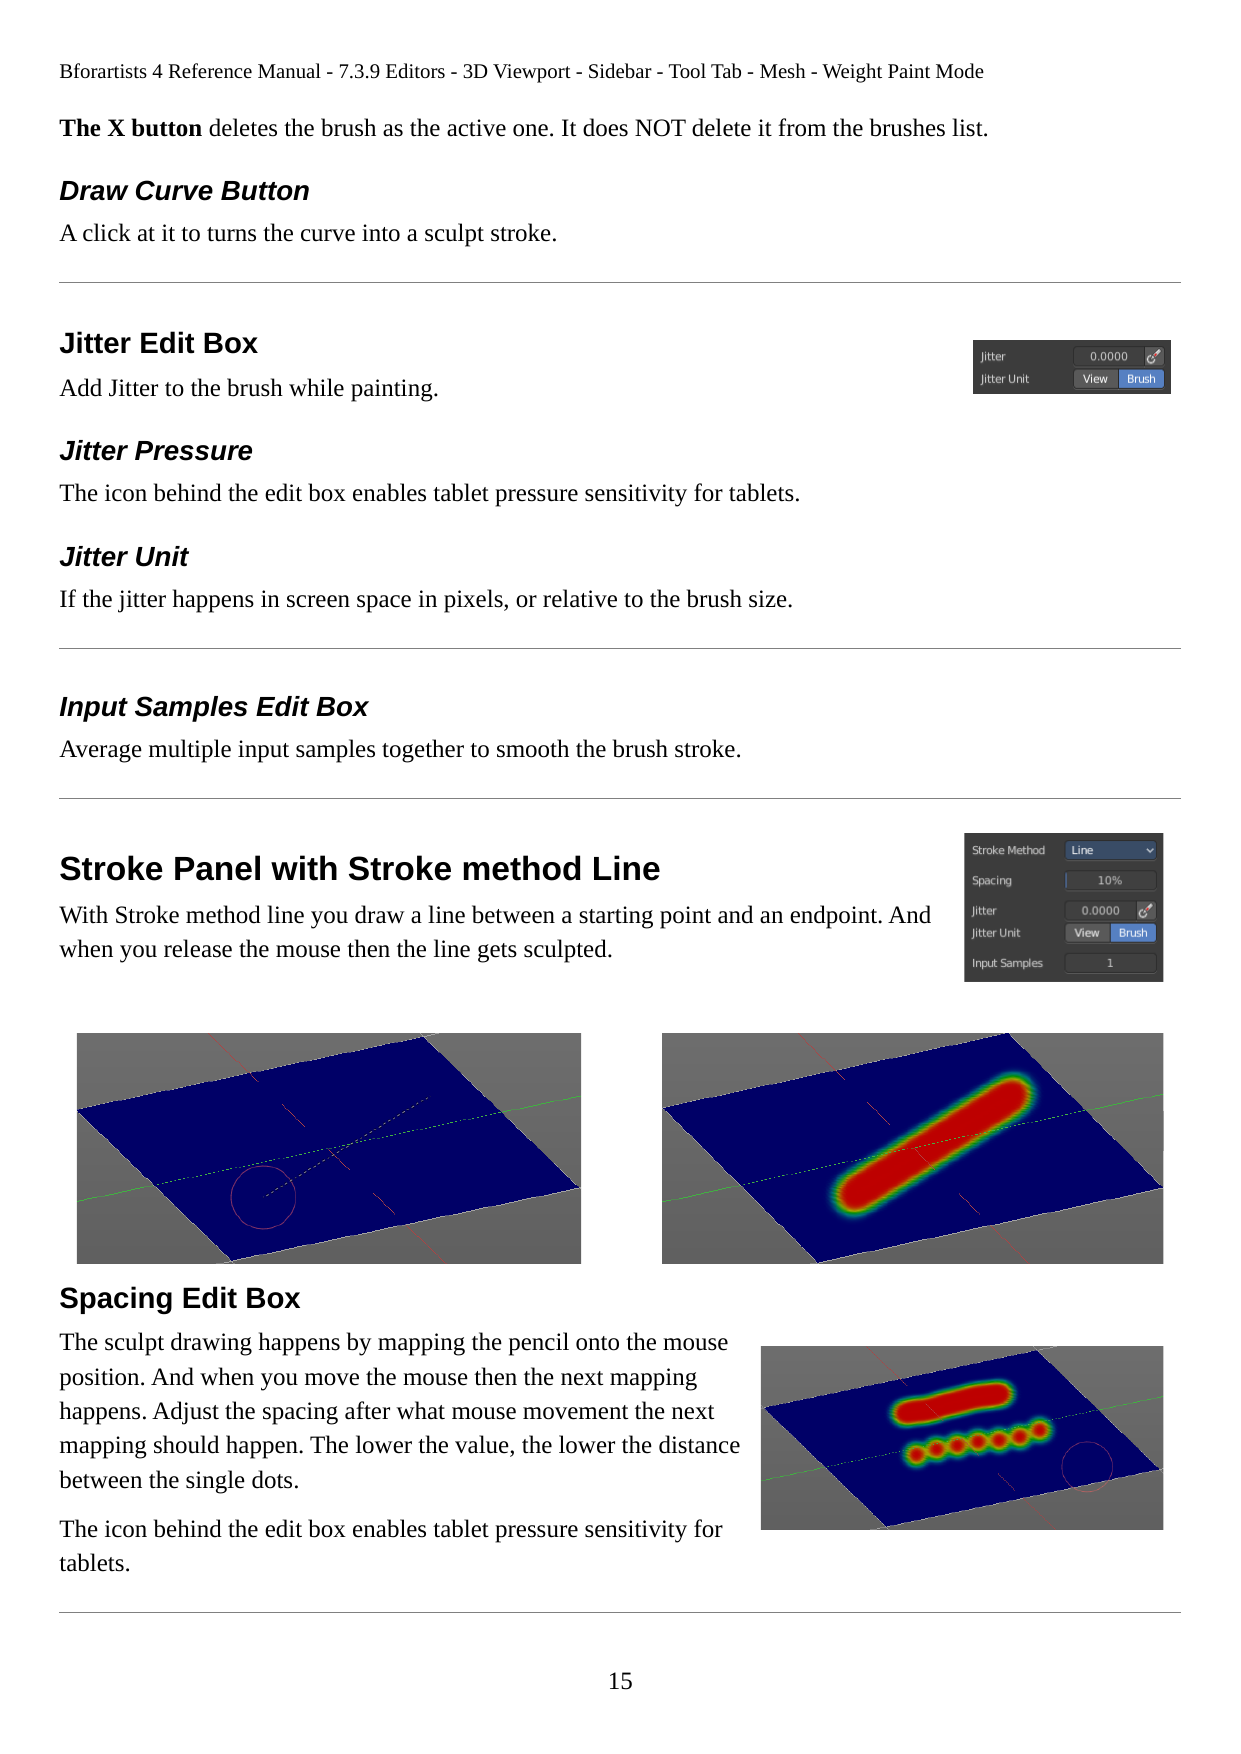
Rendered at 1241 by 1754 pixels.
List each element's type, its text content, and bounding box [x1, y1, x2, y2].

picture [76, 1033, 582, 1264]
subtitle Draw Curve Button [59, 174, 1181, 206]
text The X button deletes the brush as the active one. It does NOT delete it from the brushes list. [59, 113, 1181, 141]
text A click at it to turns the curve into a sculpt stroke. [59, 218, 1181, 247]
text The sculpt drawing happens by mapping the pencil onto the mouse position. And when you move the mouse then the next mapping happens. Adjust the spacing after what mouse movement the next mapping should happen. The lower the value, the lower the distance between the single dots. [59, 1327, 1181, 1494]
text The icon behind the edit box enables tablet pressure sensitivity for tablets. [59, 1514, 1181, 1577]
picture [964, 833, 1164, 982]
subtitle Spacing Edit Box [59, 1264, 1181, 1314]
subtitle Jitter Edit Box [59, 326, 1181, 360]
picture [760, 1346, 1164, 1530]
text With Stroke method line you draw a line between a starting point and an endpoint. And when you release the mouse then the line gets sculpted. [59, 900, 964, 963]
picture [973, 340, 1171, 394]
subtitle Jitter Pressure [59, 434, 1181, 466]
subtitle Jitter Unit [59, 540, 1181, 572]
picture [662, 1033, 1164, 1264]
text If the jitter happens in screen space in pixels, or relative to the brush size. [59, 584, 1181, 613]
subtitle Input Samples Edit Box [59, 690, 1181, 722]
text Add Jitter to the brush while painting. [59, 373, 1181, 401]
text The icon behind the edit box enables tablet pressure sensitivity for tablets. [59, 478, 1181, 507]
text Average multiple input samples together to smooth the brush stroke. [59, 734, 1181, 763]
subtitle Stroke Panel with Stroke method Line [59, 849, 964, 887]
